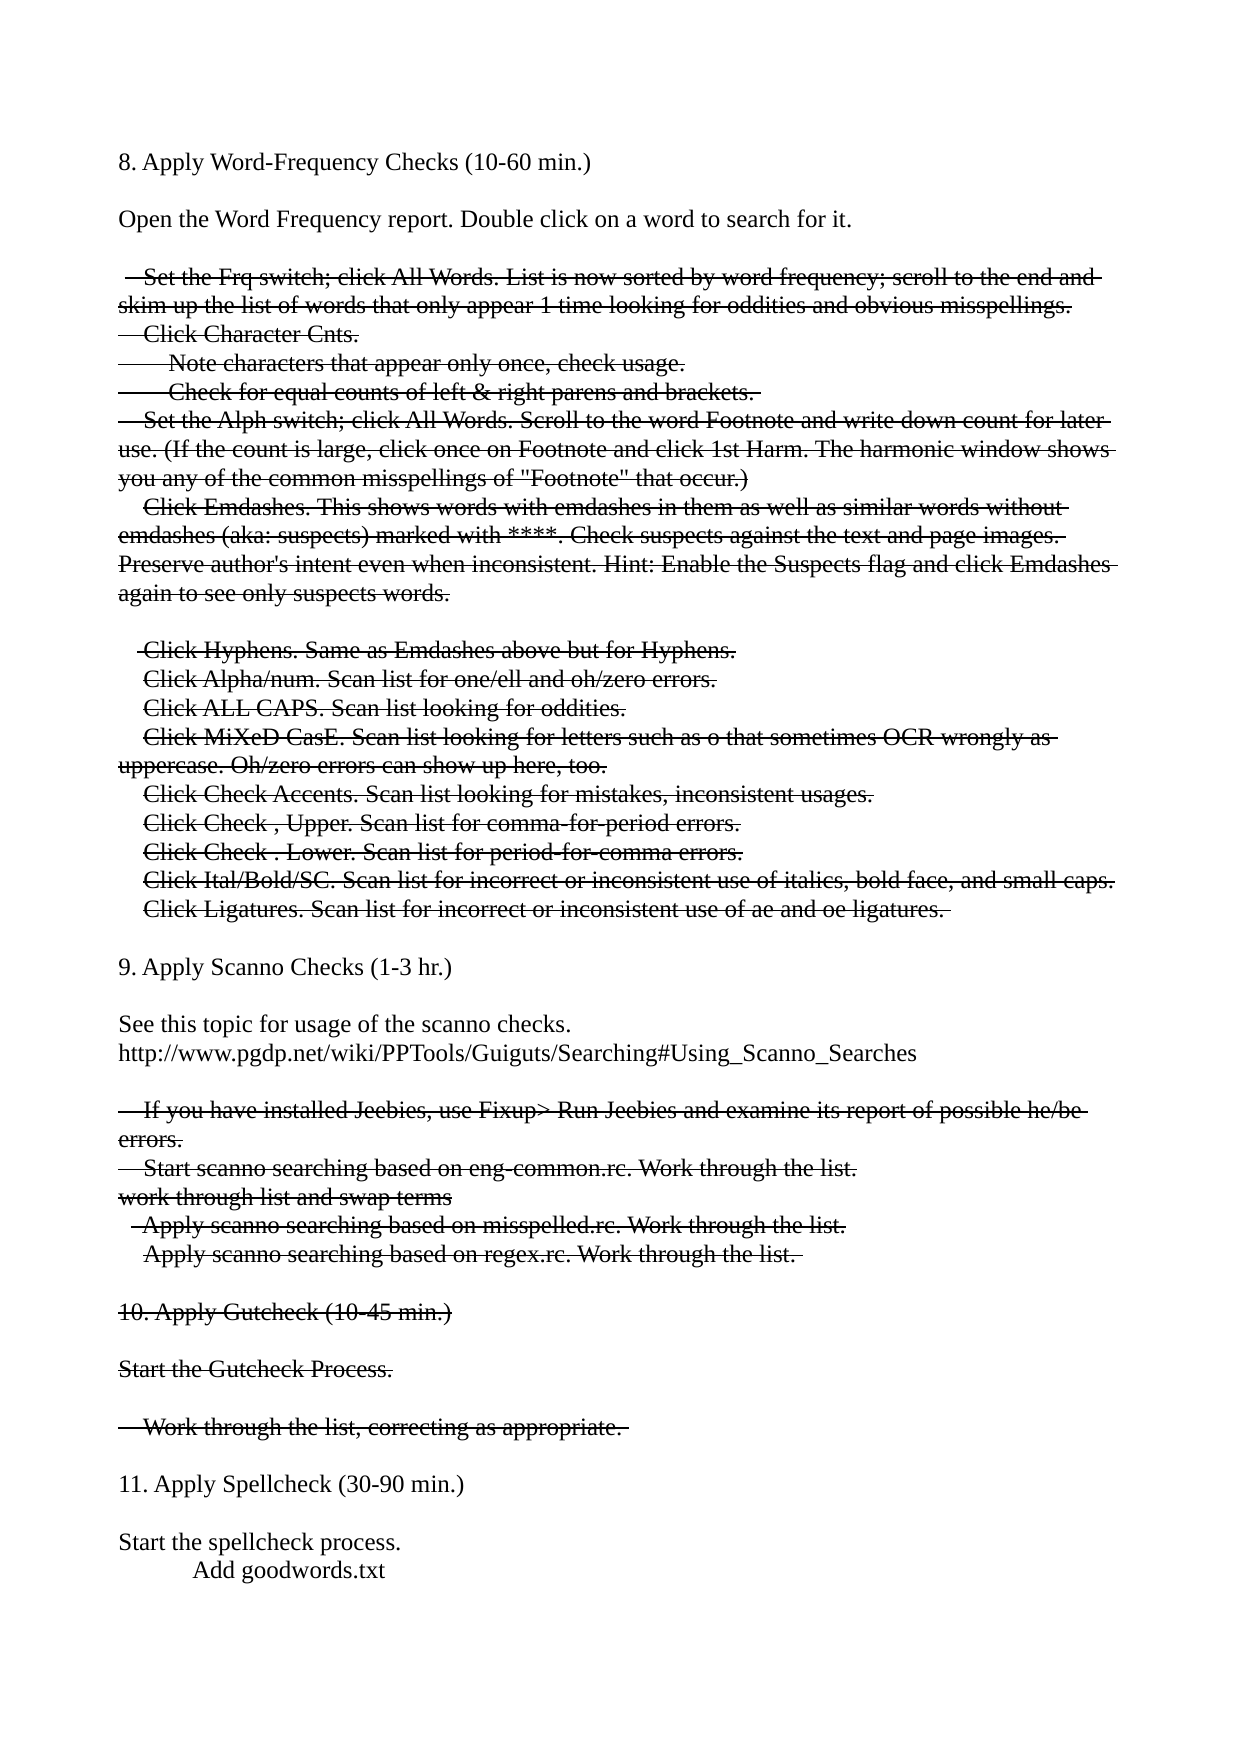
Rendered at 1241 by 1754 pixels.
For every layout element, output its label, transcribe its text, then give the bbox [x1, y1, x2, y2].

text Click Ligatures. Scan list for incorrect or inconsistent use of ae and oe ligatures. [118, 894, 1122, 923]
text Start the spellcheck process. [118, 1527, 1122, 1556]
text Check for equal counts of left & right parens and brackets. [118, 377, 1122, 406]
text Click Check Accents. Scan list looking for mistakes, inconsistent usages. [118, 779, 1122, 808]
text Click Check . Lower. Scan list for period-for-comma errors. [118, 837, 1122, 866]
text Start scanno searching based on eng-common.rc. Work through the list. [118, 1153, 1122, 1182]
text Open the Word Frequency report. Double click on a word to search for it. [118, 204, 1122, 233]
text Click MiXeD CasE. Scan list looking for letters such as o that sometimes OCR wrongly as uppercase. Oh/zero errors can show up here, too. [118, 722, 1122, 779]
text 11. Apply Spellcheck (30-90 min.) [118, 1469, 1122, 1498]
text Set the Alph switch; click All Words. Scroll to the word Footnote and write down count for later use. (If the count is large, click once on Footnote and click 1st Harm. The harmonic window shows you any of the common misspellings of "Footnote" that occur.) [118, 406, 1122, 492]
text Set the Frq switch; click All Words. List is now sorted by word frequency; scroll to the end and skim up the list of words that only appear 1 time looking for oddities and obvious misspellings. [118, 262, 1122, 319]
text Click Hyphens. Same as Emdashes above but for Hyphens. [118, 636, 1122, 664]
text work through list and swap terms [118, 1182, 1122, 1211]
text See this topic for usage of the scanno checks. http://www.pgdp.net/wiki/PPTools/Guiguts/Searching#Using_Scanno_Searches [118, 1009, 1122, 1067]
text 9. Apply Scanno Checks (1-3 hr.) [118, 952, 1122, 981]
text Note characters that appear only once, check usage. [118, 348, 1122, 377]
text Click Character Cnts. [118, 319, 1122, 348]
text Apply scanno searching based on regex.rc. Work through the list. [118, 1239, 1122, 1268]
text Click Ital/Bold/SC. Scan list for incorrect or inconsistent use of italics, bold face, and small caps. [118, 866, 1122, 894]
text 8. Apply Word-Frequency Checks (10-60 min.) [118, 147, 1122, 176]
text Click Alpha/num. Scan list for one/ell and oh/zero errors. [118, 664, 1122, 693]
text Click Emdashes. This shows words with emdashes in them as well as similar words without emdashes (aka: suspects) marked with ****. Check suspects against the text and page images. Preserve author's intent even when inconsistent. Hint: Enable the Suspects flag and click Emdashes again to see only suspects words. [118, 492, 1122, 607]
text 10. Apply Gutcheck (10-45 min.) [118, 1297, 1122, 1326]
text Apply scanno searching based on misspelled.rc. Work through the list. [118, 1211, 1122, 1239]
text Add goodwords.txt [118, 1556, 1122, 1584]
text Click ALL CAPS. Scan list looking for oddities. [118, 693, 1122, 722]
text Work through the list, correcting as appropriate. [118, 1412, 1122, 1441]
text If you have installed Jeebies, use Fixup> Run Jeebies and examine its report of possible he/be errors. [118, 1096, 1122, 1153]
text Start the Gutcheck Process. [118, 1354, 1122, 1383]
text Click Check , Upper. Scan list for comma-for-period errors. [118, 808, 1122, 837]
